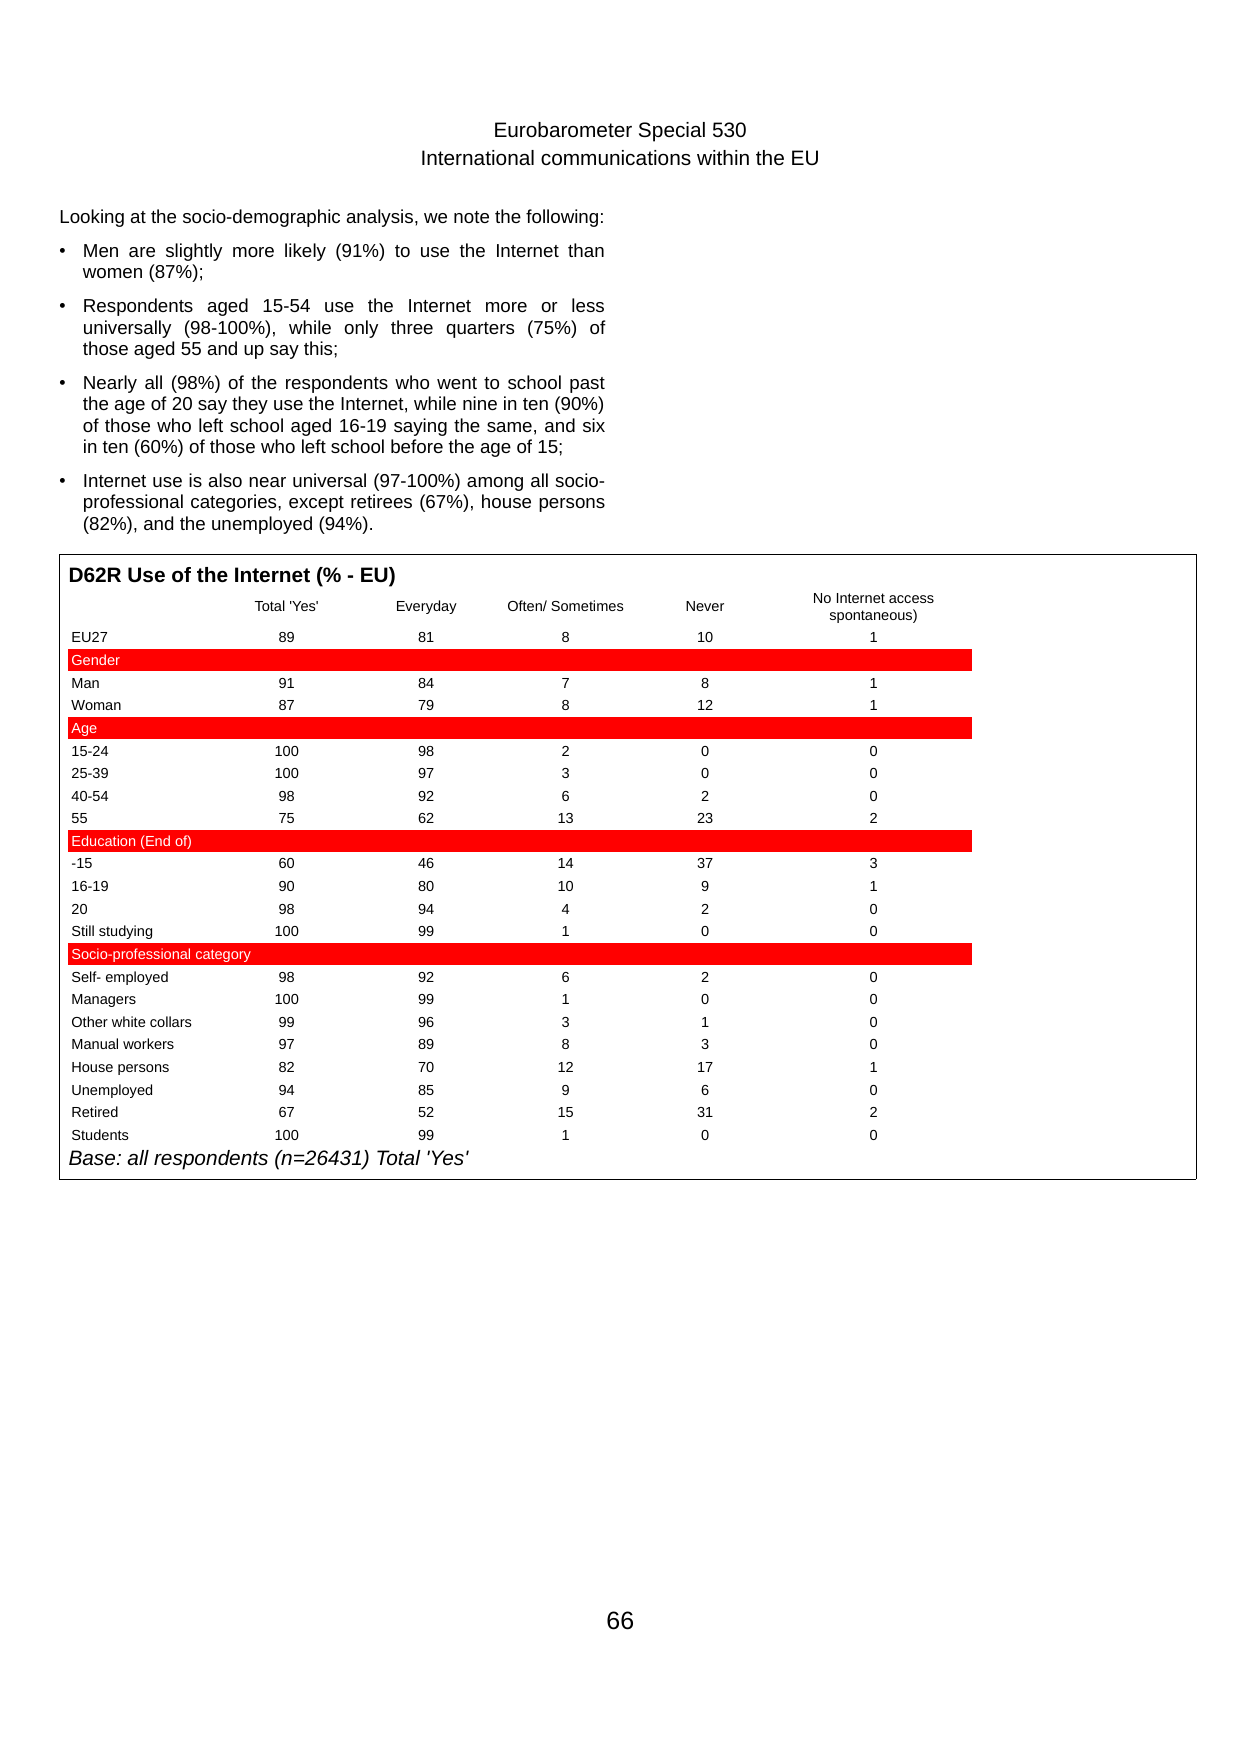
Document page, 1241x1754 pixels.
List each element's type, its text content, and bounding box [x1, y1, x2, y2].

table_cell 1 [775, 671, 972, 694]
table_cell 6 [635, 1078, 774, 1101]
table_cell 14 [496, 852, 635, 875]
table_cell 12 [496, 1056, 635, 1078]
table_cell 0 [635, 762, 774, 784]
table_cell 9 [496, 1078, 635, 1101]
table_cell 9 [635, 875, 774, 897]
table_cell 99 [217, 1011, 356, 1033]
table_cell 46 [356, 852, 496, 875]
table_cell 0 [775, 785, 972, 807]
table_cell Education (End of) [68, 830, 972, 852]
table_cell 99 [356, 1124, 496, 1146]
table_cell 37 [635, 852, 774, 875]
table_cell 13 [496, 807, 635, 830]
table_cell 10 [635, 626, 774, 649]
table_cell 82 [217, 1056, 356, 1078]
table_cell 1 [496, 988, 635, 1011]
table_cell 8 [496, 1033, 635, 1056]
table_cell 20 [68, 898, 217, 920]
table_cell 6 [496, 785, 635, 807]
table_cell Retired [68, 1101, 217, 1123]
table_cell 60 [217, 852, 356, 875]
table_cell 8 [496, 694, 635, 717]
table_cell 3 [635, 1033, 774, 1056]
table_cell 84 [356, 671, 496, 694]
table_cell Age [68, 717, 972, 739]
table_cell 12 [635, 694, 774, 717]
table_header [68, 587, 217, 626]
table_cell 91 [217, 671, 356, 694]
table_cell 0 [775, 988, 972, 1011]
table_cell 0 [635, 988, 774, 1011]
table_cell -15 [68, 852, 217, 875]
table_cell 96 [356, 1011, 496, 1033]
table_cell 87 [217, 694, 356, 717]
table_header No Internet access spontaneous) [775, 587, 972, 626]
table_cell 10 [496, 875, 635, 897]
table_cell 98 [217, 785, 356, 807]
table_cell 0 [635, 739, 774, 762]
table_cell 0 [775, 739, 972, 762]
table_cell 1 [775, 694, 972, 717]
table_header Total 'Yes' [217, 587, 356, 626]
table_cell Manual workers [68, 1033, 217, 1056]
table_cell 94 [356, 898, 496, 920]
table_cell 99 [356, 920, 496, 943]
table_cell Other white collars [68, 1011, 217, 1033]
table_cell 98 [217, 965, 356, 988]
table_cell 98 [217, 898, 356, 920]
table_cell 3 [775, 852, 972, 875]
text Base: all respondents (n=26431) Total 'Yes' [68, 1146, 1187, 1170]
table_cell Man [68, 671, 217, 694]
list Nearly all (98%) of the respondents who went to school past the age of 20 say they use the Internet, while nine in ten (90%) of those who left school aged 16-19 saying the same, and six in ten (60%) of those who left school before the age of 15; [59, 371, 605, 458]
table_cell Socio-professional category [68, 943, 972, 965]
table_header Never [635, 587, 774, 626]
table_cell 4 [496, 898, 635, 920]
table_cell 2 [496, 739, 635, 762]
text D62R Use of the Internet (% - EU) [68, 563, 1187, 587]
table_cell 100 [217, 762, 356, 784]
table_cell 2 [775, 1101, 972, 1123]
table_cell 0 [775, 920, 972, 943]
table_cell Still studying [68, 920, 217, 943]
table_cell 8 [496, 626, 635, 649]
table_cell 0 [635, 920, 774, 943]
table_cell 0 [775, 1011, 972, 1033]
table_cell 16-19 [68, 875, 217, 897]
table_cell 0 [635, 1124, 774, 1146]
text Looking at the socio-demographic analysis, we note the following: [59, 206, 605, 228]
table_cell Self- employed [68, 965, 217, 988]
table_cell 1 [775, 875, 972, 897]
table_cell 100 [217, 920, 356, 943]
table_cell 25-39 [68, 762, 217, 784]
table_cell 6 [496, 965, 635, 988]
table_cell 97 [217, 1033, 356, 1056]
table_cell 81 [356, 626, 496, 649]
table_cell Students [68, 1124, 217, 1146]
table_cell 0 [775, 898, 972, 920]
table_cell Woman [68, 694, 217, 717]
table_cell 1 [635, 1011, 774, 1033]
table_cell 70 [356, 1056, 496, 1078]
list Men are slightly more likely (91%) to use the Internet than women (87%); [59, 240, 605, 283]
table_cell 7 [496, 671, 635, 694]
table_cell 2 [635, 965, 774, 988]
table_cell 55 [68, 807, 217, 830]
table_cell 89 [356, 1033, 496, 1056]
table_cell Managers [68, 988, 217, 1011]
table_cell 23 [635, 807, 774, 830]
table_cell 2 [775, 807, 972, 830]
table_cell 17 [635, 1056, 774, 1078]
table_cell 31 [635, 1101, 774, 1123]
table_cell 8 [635, 671, 774, 694]
table_cell 100 [217, 739, 356, 762]
table_cell 67 [217, 1101, 356, 1123]
table_cell 99 [356, 988, 496, 1011]
table_cell 0 [775, 965, 972, 988]
table_header Everyday [356, 587, 496, 626]
table_cell 1 [496, 1124, 635, 1146]
table_cell 40-54 [68, 785, 217, 807]
table_cell 85 [356, 1078, 496, 1101]
table_cell 3 [496, 1011, 635, 1033]
table_cell 15-24 [68, 739, 217, 762]
table_cell 1 [496, 920, 635, 943]
table_cell 15 [496, 1101, 635, 1123]
table_cell 0 [775, 1124, 972, 1146]
table_cell EU27 [68, 626, 217, 649]
table_cell 100 [217, 1124, 356, 1146]
table_cell Unemployed [68, 1078, 217, 1101]
table_cell 97 [356, 762, 496, 784]
table_cell 1 [775, 626, 972, 649]
list Internet use is also near universal (97-100%) among all socio-professional categories, except retirees (67%), house persons (82%), and the unemployed (94%). [59, 470, 605, 534]
table_cell 100 [217, 988, 356, 1011]
table_cell 3 [496, 762, 635, 784]
table_cell 90 [217, 875, 356, 897]
list Respondents aged 15-54 use the Internet more or less universally (98-100%), while only three quarters (75%) of those aged 55 and up say this; [59, 295, 605, 359]
table_cell 0 [775, 1033, 972, 1056]
table_cell 75 [217, 807, 356, 830]
table_cell 94 [217, 1078, 356, 1101]
table_cell 92 [356, 785, 496, 807]
table_cell 62 [356, 807, 496, 830]
table_header Often/ Sometimes [496, 587, 635, 626]
table_cell 0 [775, 1078, 972, 1101]
table_cell Gender [68, 649, 972, 671]
table_cell 2 [635, 898, 774, 920]
table_cell 52 [356, 1101, 496, 1123]
table_cell 1 [775, 1056, 972, 1078]
table_cell 92 [356, 965, 496, 988]
table_cell 79 [356, 694, 496, 717]
table_cell 80 [356, 875, 496, 897]
table_cell 89 [217, 626, 356, 649]
table_cell 0 [775, 762, 972, 784]
table_cell 98 [356, 739, 496, 762]
table_cell 2 [635, 785, 774, 807]
table_cell House persons [68, 1056, 217, 1078]
